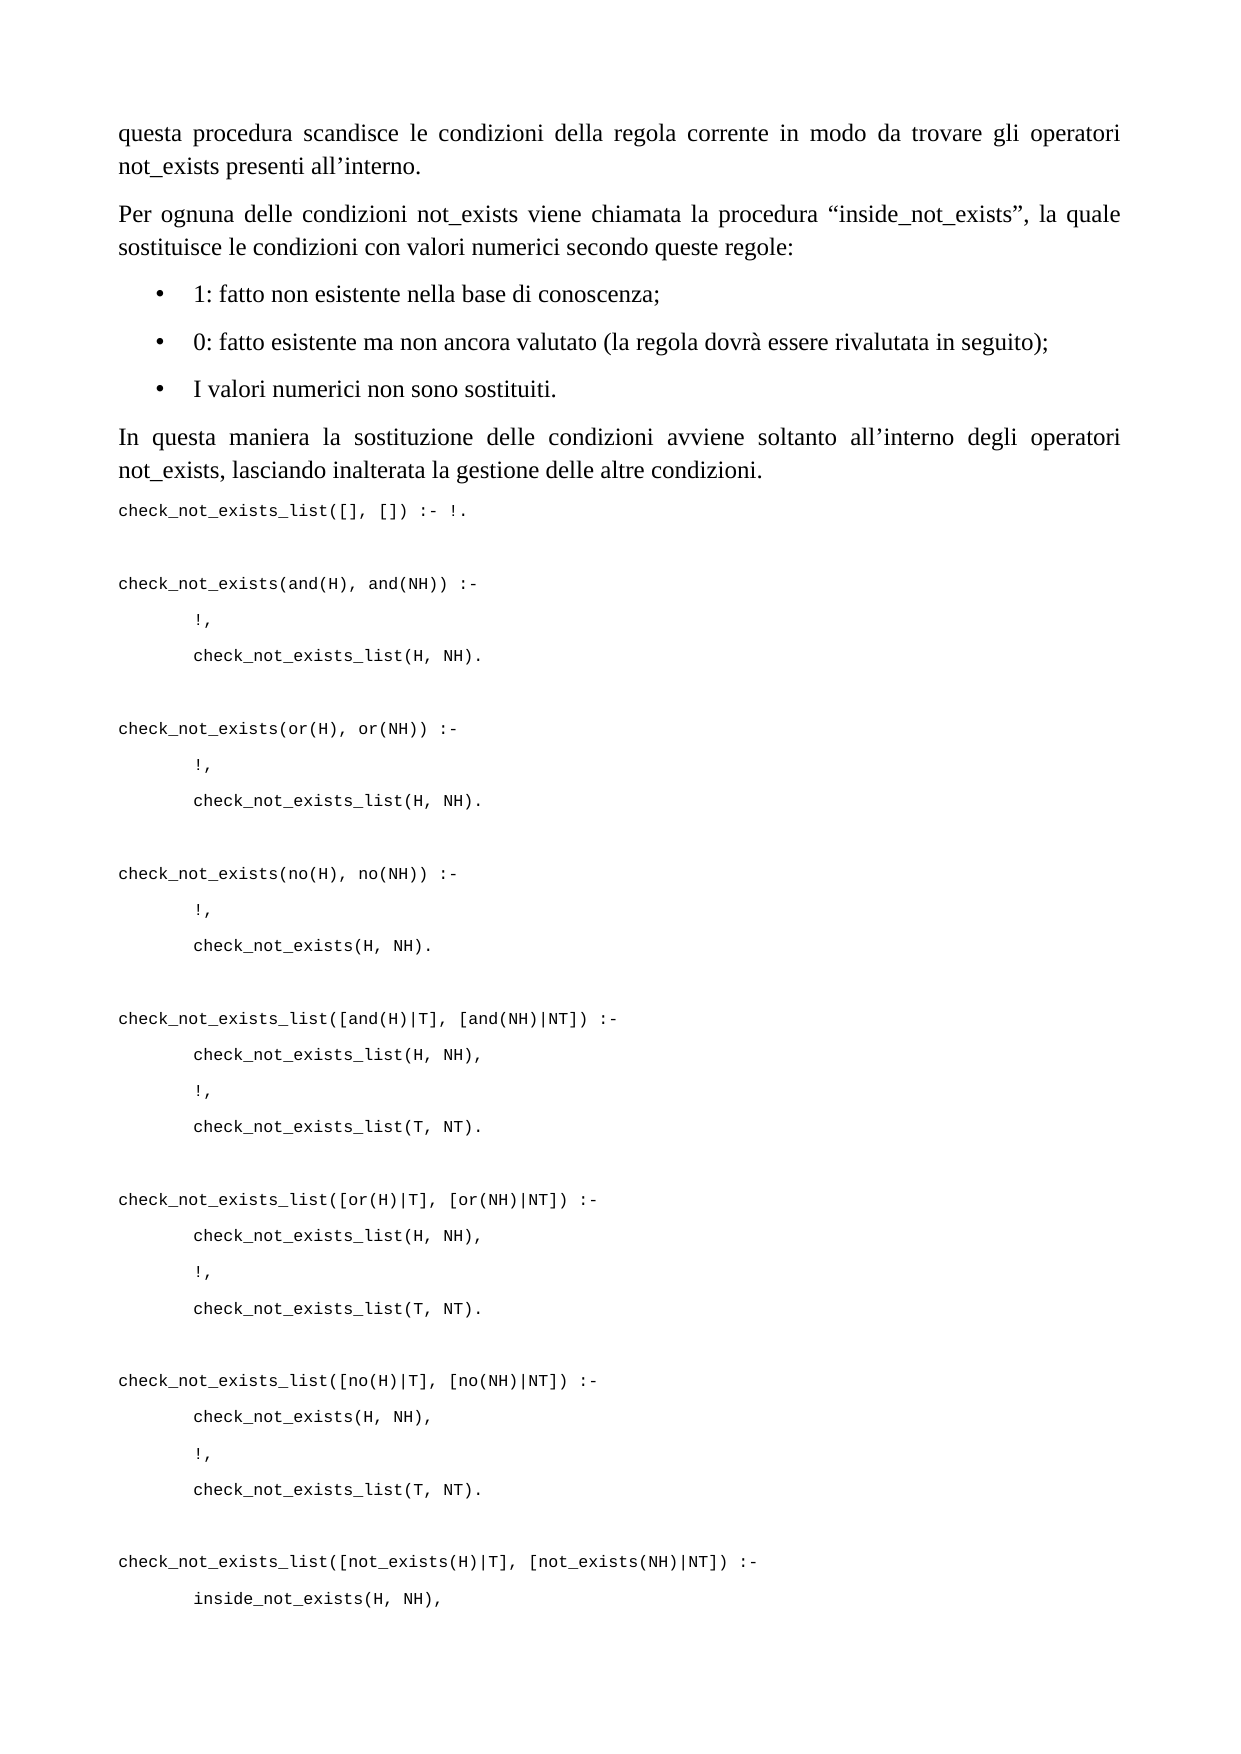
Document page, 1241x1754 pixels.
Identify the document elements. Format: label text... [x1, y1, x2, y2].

text !, [118, 612, 1122, 630]
text check_not_exists_list([], []) :- !. [118, 503, 1122, 522]
text inside_not_exists(H, NH), [118, 1590, 1122, 1609]
text questa procedura scandisce le condizioni della regola corrente in modo da trovare gli operatori not_exists presenti all’interno. [118, 118, 1122, 180]
text check_not_exists_list([and(H)|T], [and(NH)|NT]) :- [118, 1010, 1122, 1029]
text check_not_exists_list([or(H)|T], [or(NH)|NT]) :- [118, 1192, 1122, 1210]
text check_not_exists(H, NH), [118, 1409, 1122, 1428]
text check_not_exists_list(H, NH). [118, 648, 1122, 667]
text check_not_exists(H, NH). [118, 938, 1122, 957]
text !, [118, 902, 1122, 920]
text !, [118, 757, 1122, 775]
text check_not_exists(and(H), and(NH)) :- [118, 575, 1122, 594]
text check_not_exists_list(T, NT). [118, 1300, 1122, 1319]
text check_not_exists(or(H), or(NH)) :- [118, 720, 1122, 739]
text check_not_exists(no(H), no(NH)) :- [118, 865, 1122, 884]
text Per ognuna delle condizioni not_exists viene chiamata la procedura “inside_not_exists”, la quale sostituisce le condizioni con valori numerici secondo queste regole: [118, 199, 1122, 261]
text check_not_exists_list([not_exists(H)|T], [not_exists(NH)|NT]) :- [118, 1554, 1122, 1573]
text check_not_exists_list(T, NT). [118, 1482, 1122, 1500]
text check_not_exists_list(H, NH), [118, 1047, 1122, 1065]
list 0: fatto esistente ma non ancora valutato (la regola dovrà essere rivalutata in seguito); [156, 327, 1122, 356]
text In questa maniera la sostituzione delle condizioni avviene soltanto all’interno degli operatori not_exists, lasciando inalterata la gestione delle altre condizioni. [118, 422, 1122, 484]
text check_not_exists_list(H, NH). [118, 793, 1122, 812]
text check_not_exists_list(T, NT). [118, 1119, 1122, 1138]
text !, [118, 1445, 1122, 1464]
text check_not_exists_list(H, NH), [118, 1228, 1122, 1247]
text !, [118, 1264, 1122, 1283]
text check_not_exists_list([no(H)|T], [no(NH)|NT]) :- [118, 1373, 1122, 1392]
list 1: fatto non esistente nella base di conoscenza; [156, 279, 1122, 308]
text !, [118, 1083, 1122, 1102]
list I valori numerici non sono sostituiti. [156, 374, 1122, 403]
